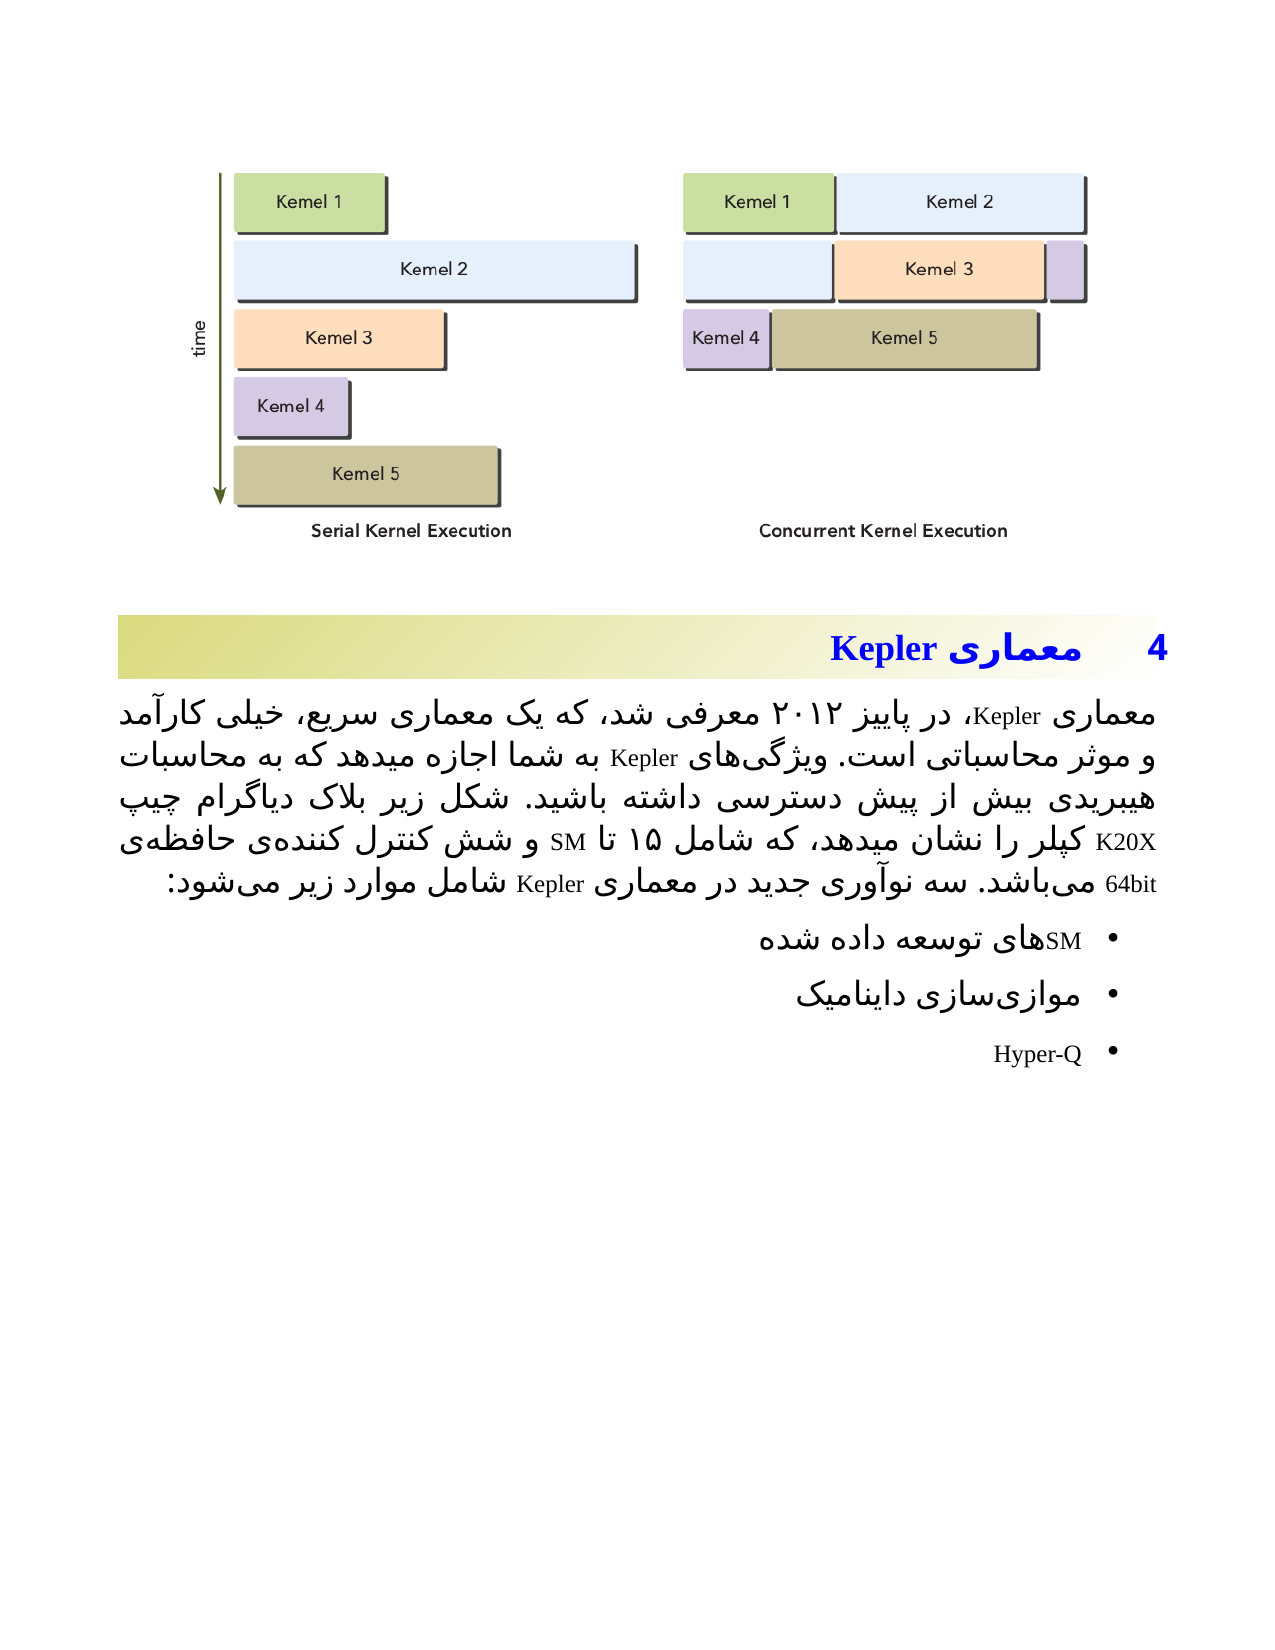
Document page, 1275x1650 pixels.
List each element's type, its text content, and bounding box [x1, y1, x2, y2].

list SM‌های توسعه داده شده [118, 916, 1119, 958]
subtitle معماری Kepler [118, 616, 1157, 679]
list Hyper-Q [118, 1029, 1119, 1071]
text معماری Kepler، در پاییز ۲۰۱۲ معرفی شد، که یک معماری سریع، خیلی کارآمد و موثر محاسباتی است. ویژگی‌های Kepler به شما اجازه میدهد که به محاسبات هیبریدی بیش از پیش دسترسی داشته باشید. شکل زیر بلاک دیاگرام چیپ K20X کپلر را نشان میدهد، که شامل ۱۵ تا SM و شش کنترل کننده‌ی حافظه‌ی 64bit می‌باشد. سه نوآوری جدید در معماری Kepler شامل موارد زیر می‌شود: [118, 691, 1157, 901]
picture [167, 118, 1108, 545]
list موازی‌سازی داینامیک [118, 972, 1119, 1014]
